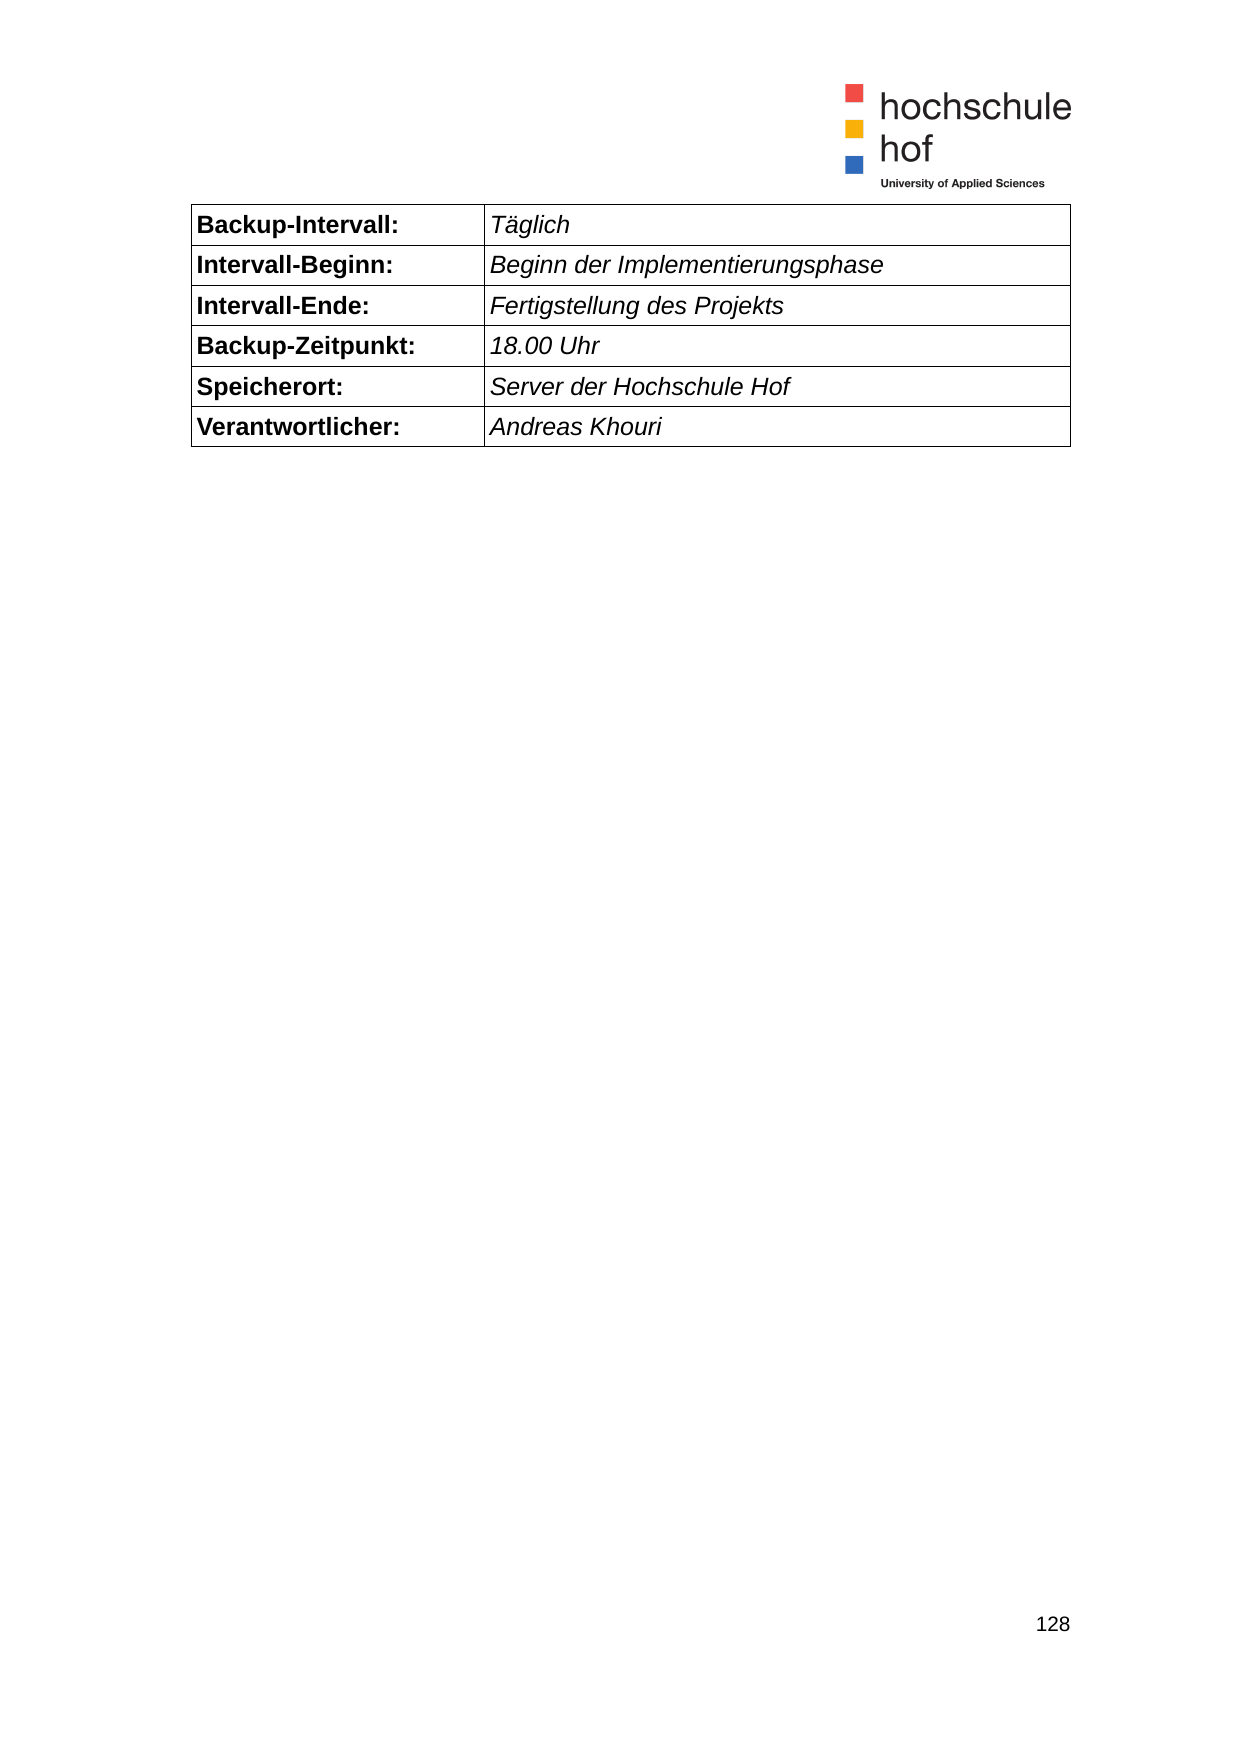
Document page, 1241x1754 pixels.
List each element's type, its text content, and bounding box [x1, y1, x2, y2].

table_cell Speicherort: [192, 367, 484, 406]
table_cell 18.00 Uhr [485, 326, 1070, 366]
table_cell Server der Hochschule Hof [485, 367, 1070, 406]
table_cell Andreas Khouri [485, 407, 1070, 446]
table_cell Intervall-Ende: [192, 286, 484, 325]
table_cell Verantwortlicher: [192, 407, 484, 446]
table_cell Beginn der Implementierungsphase [485, 246, 1070, 285]
table_cell Intervall-Beginn: [192, 246, 484, 285]
table_cell Backup-Zeitpunkt: [192, 326, 484, 366]
table_cell Täglich [485, 205, 1070, 245]
table_cell Fertigstellung des Projekts [485, 286, 1070, 325]
picture [845, 84, 1071, 189]
table_cell Backup-Intervall: [192, 205, 484, 245]
